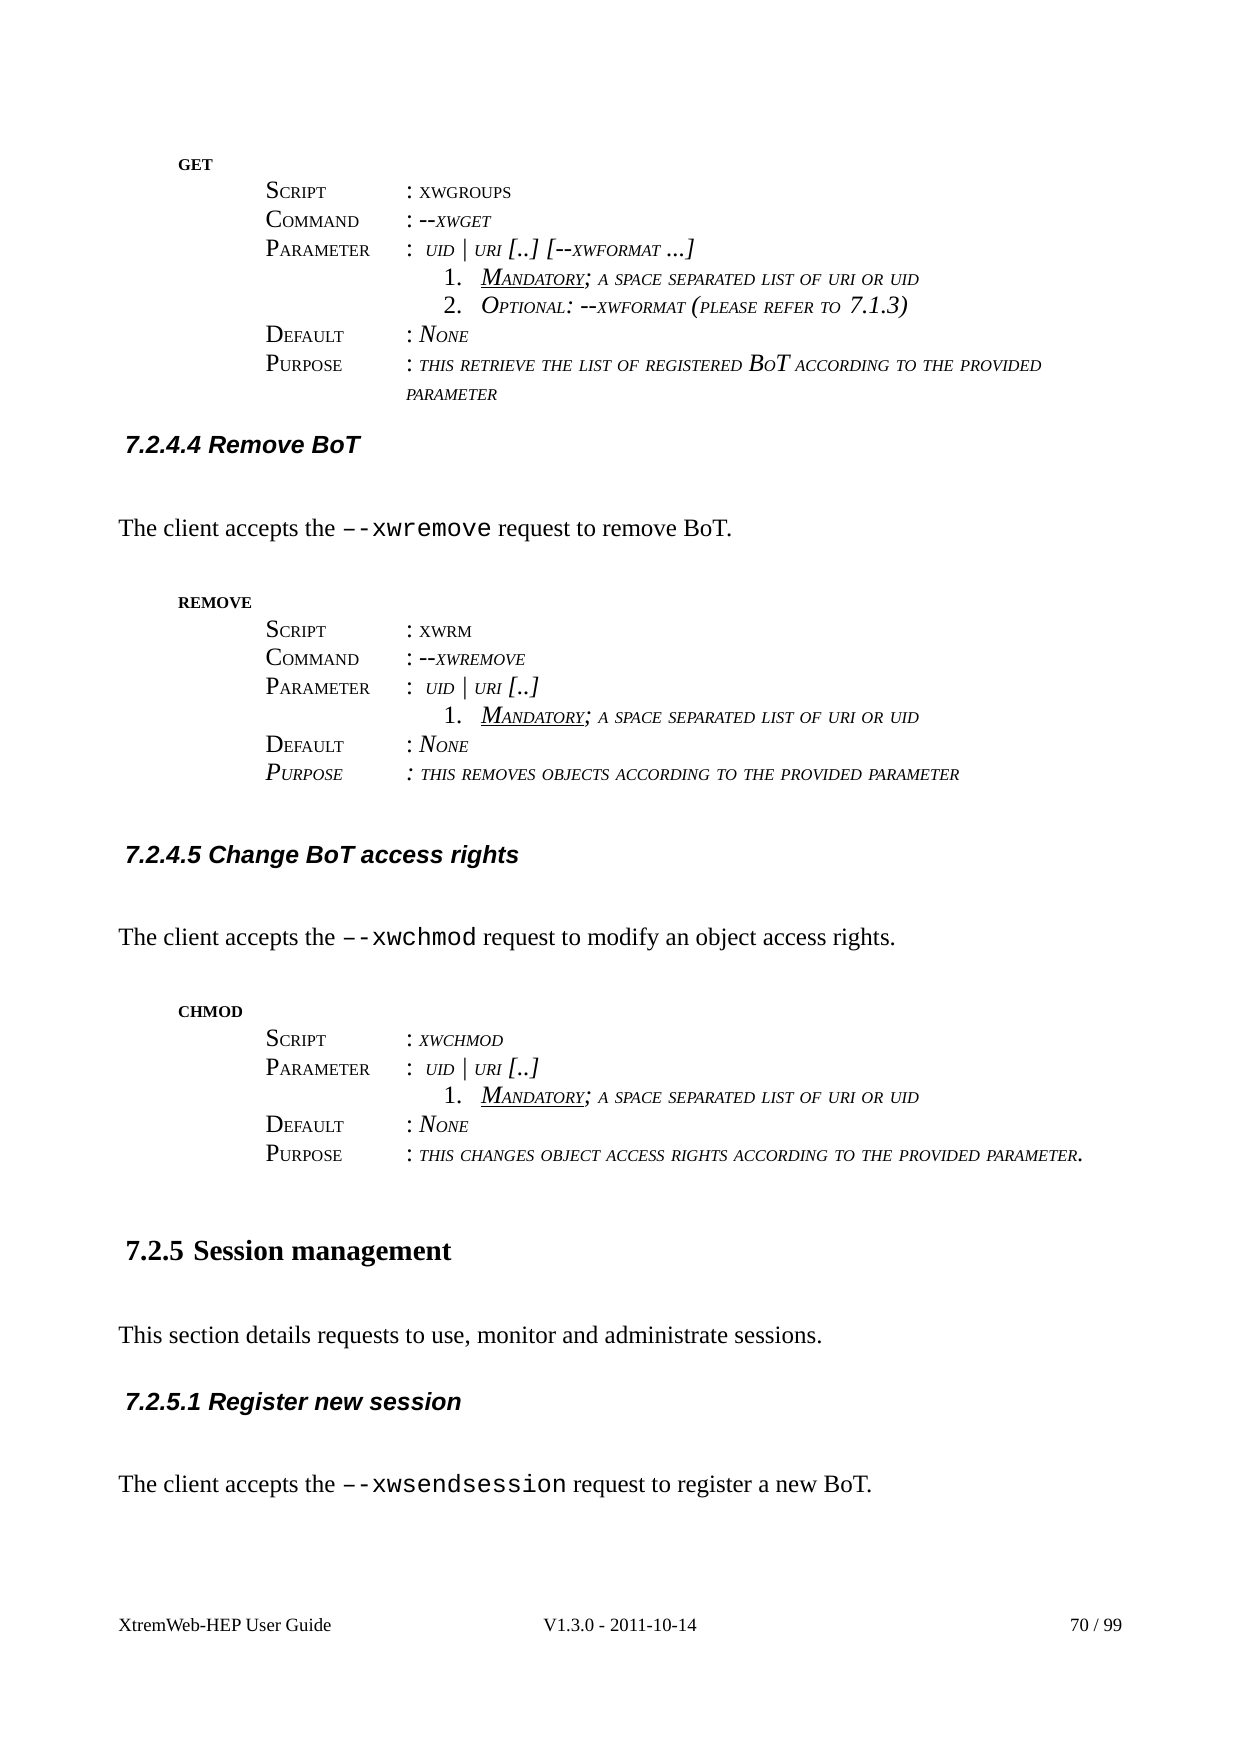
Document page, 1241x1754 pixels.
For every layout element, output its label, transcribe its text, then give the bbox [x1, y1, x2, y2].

text Script : xwrm [265, 614, 1122, 642]
text Command : --xwget [265, 204, 1122, 233]
text Parameter : uid | uri [..] [265, 671, 1122, 700]
text Parameter : uid | uri [..] [--xwformat ...] [265, 233, 1122, 262]
text Default : None [265, 729, 1122, 757]
text get [178, 147, 1122, 176]
text Purpose : this changes object access rights according to the provided parameter. [265, 1138, 1122, 1167]
subtitle Session management [118, 1233, 1122, 1267]
text chmod [178, 994, 1122, 1023]
text Default : None [265, 1109, 1122, 1138]
text Command : --xwremove [265, 642, 1122, 671]
text remove [178, 585, 1122, 614]
text The client accepts the –-xwsendsession request to register a new BoT. [118, 1469, 1122, 1500]
text Parameter : uid | uri [..] [265, 1052, 1122, 1081]
list Mandatory; a space separated list of uri or uid [443, 1081, 1122, 1109]
subtitle Remove BoT [118, 431, 1122, 459]
text Purpose : this removes objects according to the provided parameter [265, 757, 1122, 786]
text Script : xwchmod [265, 1023, 1122, 1052]
list Mandatory; a space separated list of uri or uid [443, 700, 1122, 729]
list Optional: --xwformat (please refer to 7.1.3) [443, 291, 1122, 319]
subtitle Change BoT access rights [118, 840, 1122, 868]
text This section details requests to use, monitor and administrate sessions. [118, 1320, 1122, 1349]
subtitle Register new session [118, 1387, 1122, 1415]
text Default : None [265, 319, 1122, 348]
text The client accepts the –-xwchmod request to modify an object access rights. [118, 922, 1122, 953]
list Mandatory; a space separated list of uri or uid [443, 262, 1122, 291]
text Script : xwgroups [265, 176, 1122, 204]
text The client accepts the –-xwremove request to remove BoT. [118, 513, 1122, 544]
text Purpose : this retrieve the list of registered BoT according to the provided parameter [265, 348, 1122, 406]
